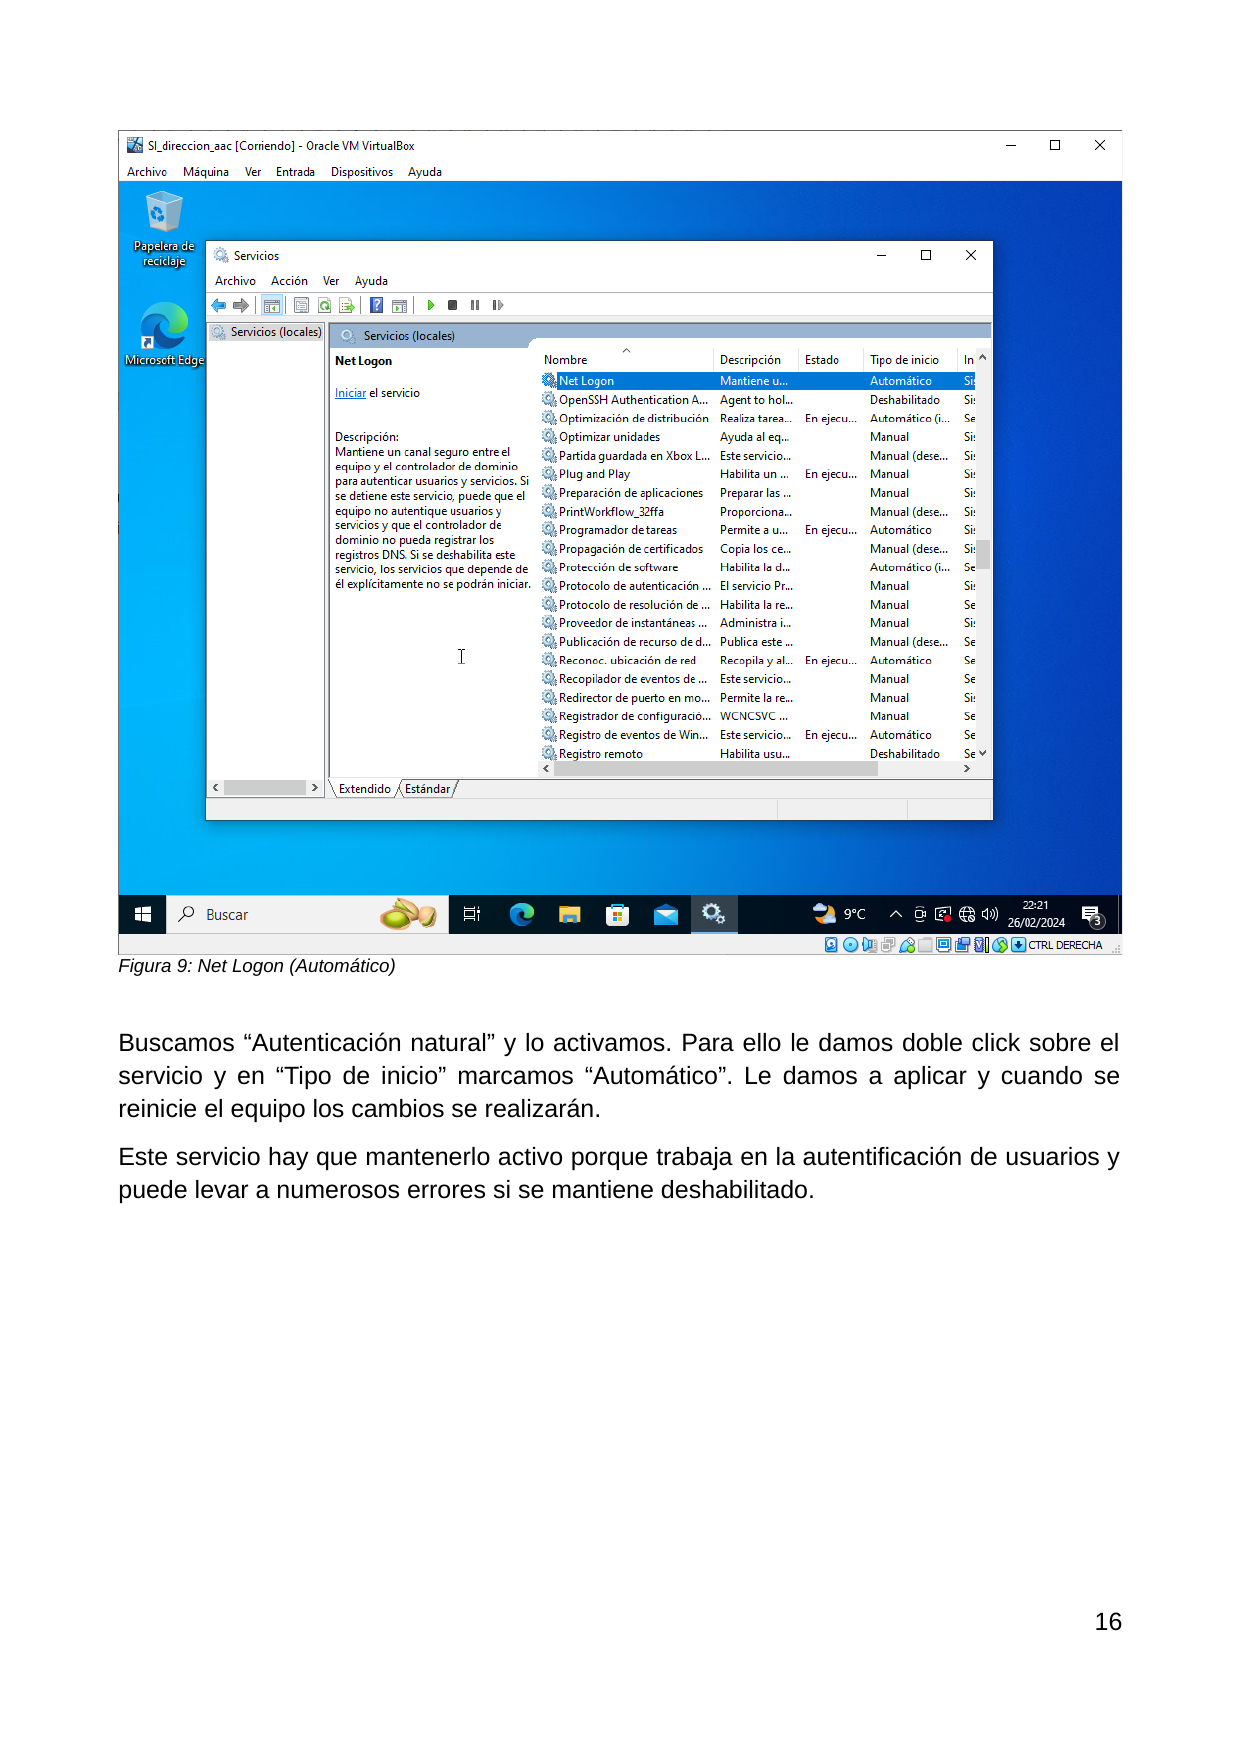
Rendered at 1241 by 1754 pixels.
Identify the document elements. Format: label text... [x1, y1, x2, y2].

text Figura 9: Net Logon (Automático) [118, 955, 1122, 976]
picture [160, 357, 173, 363]
picture [118, 130, 1123, 955]
picture [118, 239, 140, 249]
picture [182, 242, 192, 250]
text Este servicio hay que mantenerlo activo porque trabaja en la autentificación de usuarios y puede levar a numerosos errores si se mantiene deshabilitado. [118, 1142, 1122, 1204]
text Buscamos “Autenticación natural” y lo activamos. Para ello le damos doble click sobre el servicio y en “Tipo de inicio” marcamos “Automático”. Le damos a aplicar y cuando se reinicie el equipo los cambios se realizarán. [118, 1028, 1122, 1123]
picture [142, 303, 187, 348]
picture [126, 356, 141, 363]
picture [185, 356, 202, 365]
picture [168, 257, 183, 267]
picture [142, 242, 170, 252]
